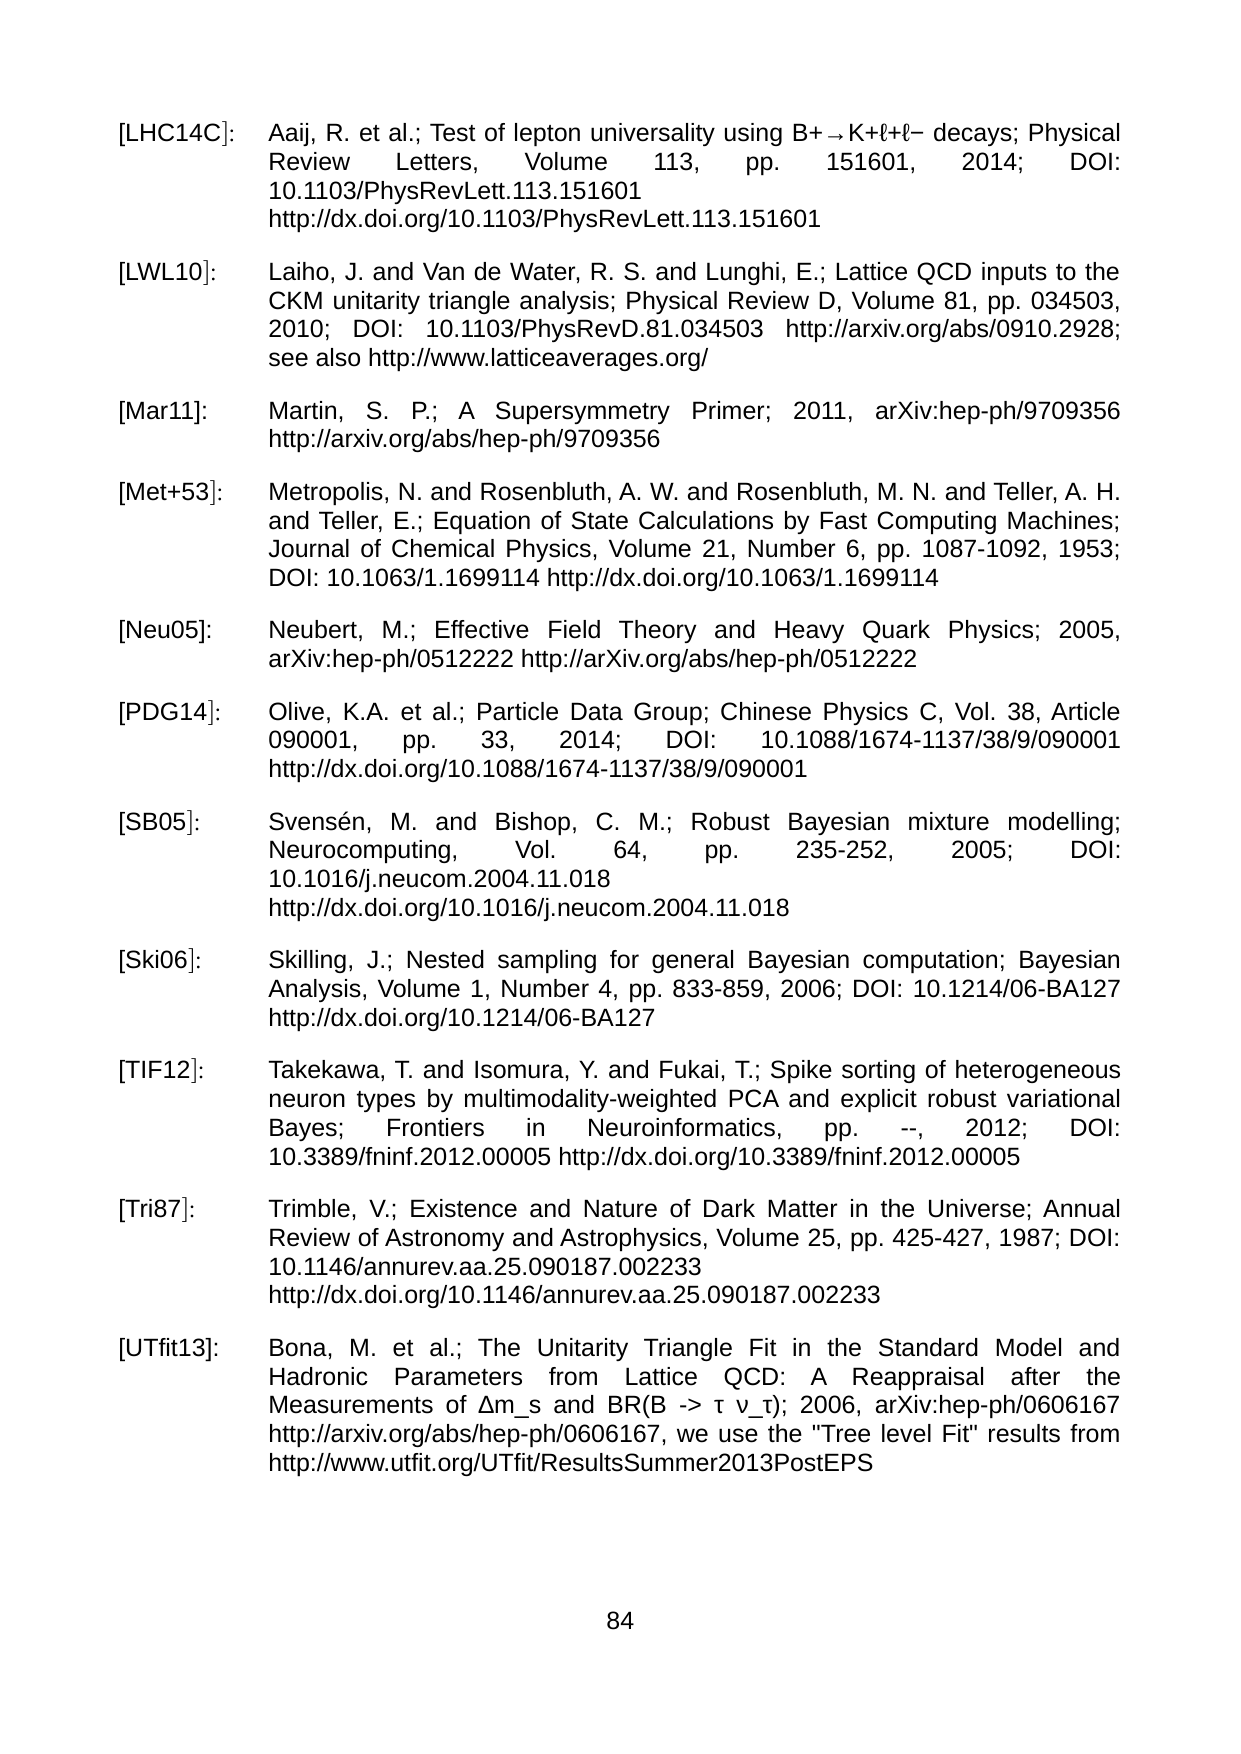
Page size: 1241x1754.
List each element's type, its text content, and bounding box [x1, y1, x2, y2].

text [Tri87]: Trimble, V.; Existence and Nature of Dark Matter in the Universe; Annual Review of Astronomy and Astrophysics, Volume 25, pp. 425-427, 1987; DOI: 10.1146/annurev.aa.25.090187.002233 http://dx.doi.org/10.1146/annurev.aa.25.090187.002233 [118, 1194, 1122, 1309]
text [UTfit13]: Bona, M. et al.; The Unitarity Triangle Fit in the Standard Model and Hadronic Parameters from Lattice QCD: A Reappraisal after the Measurements of ∆m_s and BR(B -> τ ν_τ); 2006, arXiv:hep-ph/0606167 http://arxiv.org/abs/hep-ph/0606167, we use the "Tree level Fit" results from http://www.utfit.org/UTfit/ResultsSummer2013PostEPS [118, 1333, 1122, 1477]
text [TIF12]: Takekawa, T. and Isomura, Y. and Fukai, T.; Spike sorting of heterogeneous neuron types by multimodality-weighted PCA and explicit robust variational Bayes; Frontiers in Neuroinformatics, pp. --, 2012; DOI: 10.3389/fninf.2012.00005 http://dx.doi.org/10.3389/fninf.2012.00005 [118, 1055, 1122, 1171]
text [Ski06]: Skilling, J.; Nested sampling for general Bayesian computation; Bayesian Analysis, Volume 1, Number 4, pp. 833-859, 2006; DOI: 10.1214/06-BA127 http://dx.doi.org/10.1214/06-BA127 [118, 945, 1122, 1032]
text [Neu05]: Neubert, M.; Effective Field Theory and Heavy Quark Physics; 2005, arXiv:hep-ph/0512222 http://arXiv.org/abs/hep-ph/0512222 [118, 616, 1122, 673]
text [LWL10]: Laiho, J. and Van de Water, R. S. and Lunghi, E.; Lattice QCD inputs to the CKM unitarity triangle analysis; Physical Review D, Volume 81, pp. 034503, 2010; DOI: 10.1103/PhysRevD.81.034503 http://arxiv.org/abs/0910.2928; see also http://www.latticeaverages.org/ [118, 257, 1122, 372]
text [LHC14C]: Aaij, R. et al.; Test of lepton universality using B+→K+ℓ+ℓ− decays; Physical Review Letters, Volume 113, pp. 151601, 2014; DOI: 10.1103/PhysRevLett.113.151601 http://dx.doi.org/10.1103/PhysRevLett.113.151601 [118, 118, 1122, 233]
text [Met+53]: Metropolis, N. and Rosenbluth, A. W. and Rosenbluth, M. N. and Teller, A. H. and Teller, E.; Equation of State Calculations by Fast Computing Machines; Journal of Chemical Physics, Volume 21, Number 6, pp. 1087-1092, 1953; DOI: 10.1063/1.1699114 http://dx.doi.org/10.1063/1.1699114 [118, 477, 1122, 592]
text [Mar11]: Martin, S. P.; A Supersymmetry Primer; 2011, arXiv:hep-ph/9709356 http://arxiv.org/abs/hep-ph/9709356 [118, 396, 1122, 453]
text [PDG14]: Olive, K.A. et al.; Particle Data Group; Chinese Physics C, Vol. 38, Article 090001, pp. 33, 2014; DOI: 10.1088/1674-1137/38/9/090001 http://dx.doi.org/10.1088/1674-1137/38/9/090001 [118, 697, 1122, 783]
text [SB05]: Svensén, M. and Bishop, C. M.; Robust Bayesian mixture modelling; Neurocomputing, Vol. 64, pp. 235-252, 2005; DOI: 10.1016/j.neucom.2004.11.018 http://dx.doi.org/10.1016/j.neucom.2004.11.018 [118, 807, 1122, 922]
